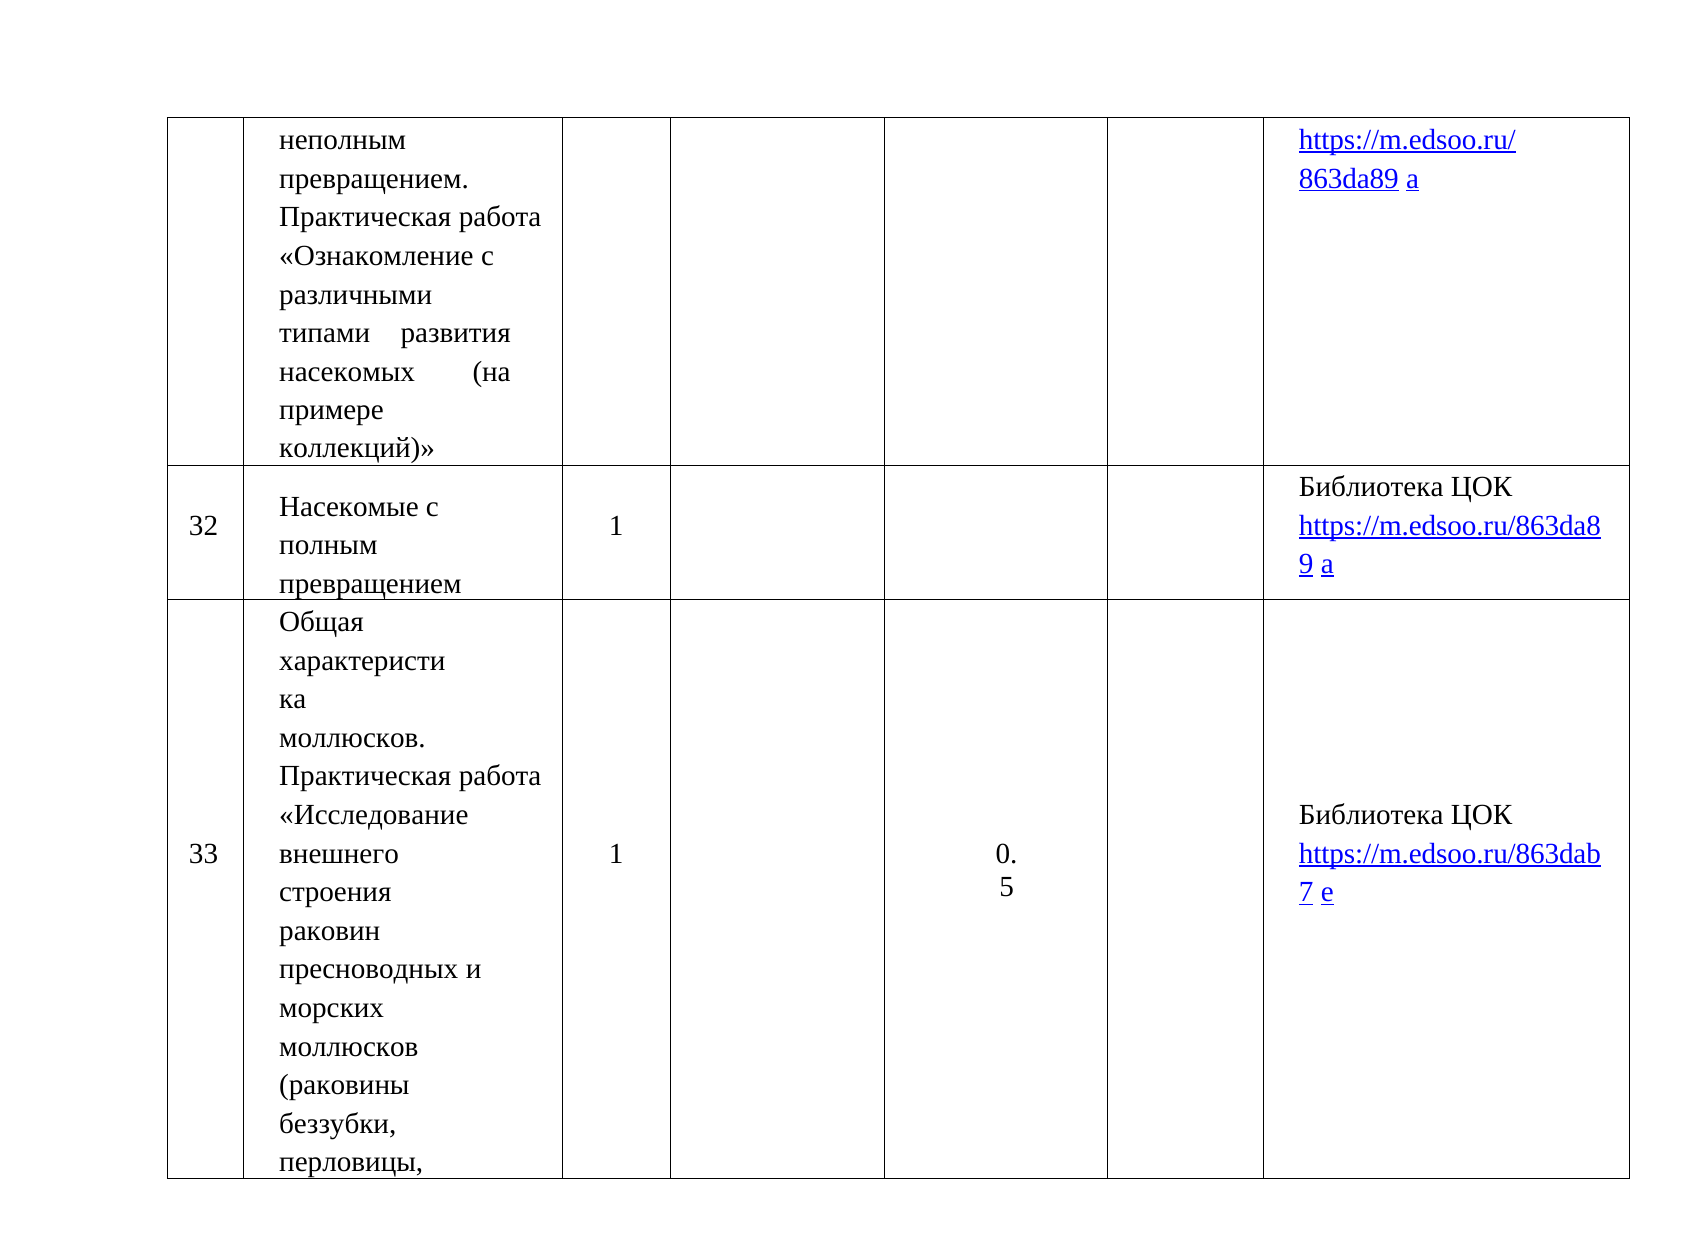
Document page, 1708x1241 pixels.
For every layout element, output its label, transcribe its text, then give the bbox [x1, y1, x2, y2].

table_cell 32 [168, 466, 243, 599]
table_header https://m.edsoo.ru/863da89 a [1264, 118, 1629, 464]
table_header [671, 118, 884, 464]
table_cell [671, 466, 884, 599]
table_cell [1108, 600, 1263, 1178]
table_cell 1 [563, 466, 670, 599]
table_cell [1108, 466, 1263, 599]
table_cell Насекомые с полным превращением [244, 466, 562, 599]
table_cell [885, 466, 1107, 599]
table_cell 0.5 [885, 600, 1107, 1178]
table_cell Библиотека ЦОК https://m.edsoo.ru/863dab7 e [1264, 600, 1629, 1178]
table_header [885, 118, 1107, 464]
table_cell 1 [563, 600, 670, 1178]
table_header неполным превращением. Практическая работа «Ознакомление с различными типами развития насекомых (на примере коллекций)» [244, 118, 562, 464]
table_cell 33 [168, 600, 243, 1178]
table_cell [671, 600, 884, 1178]
table_header [1108, 118, 1263, 464]
table_header [168, 118, 243, 464]
table_cell Библиотека ЦОК https://m.edsoo.ru/863da89 a [1264, 466, 1629, 599]
table_header [563, 118, 670, 464]
table_cell Общая характеристика моллюсков. Практическая работа «Исследование внешнего строения раковин пресноводных и морских моллюсков (раковины беззубки, перловицы, [244, 600, 562, 1178]
